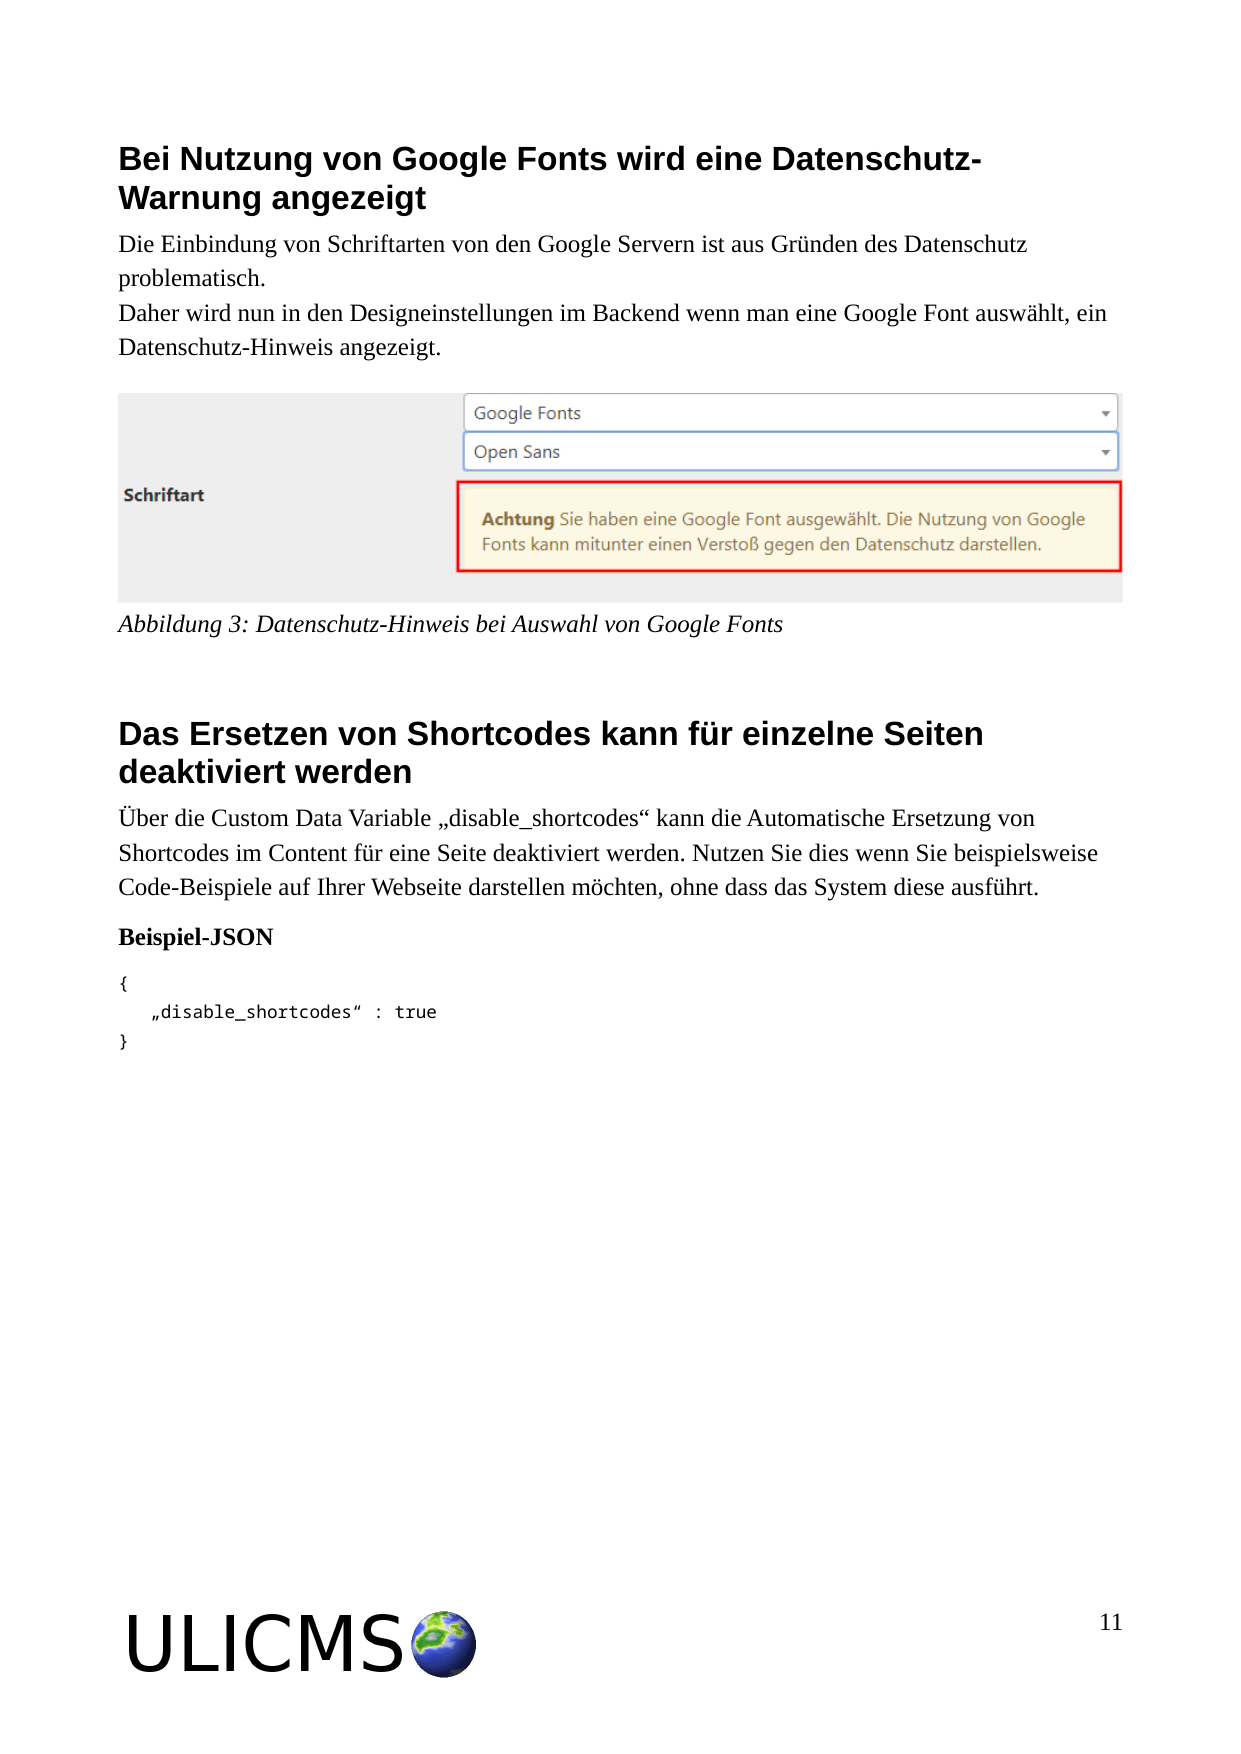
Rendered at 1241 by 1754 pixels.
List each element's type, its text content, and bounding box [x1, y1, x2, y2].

subtitle Bei Nutzung von Google Fonts wird eine Datenschutz-Warnung angezeigt [118, 139, 1123, 216]
picture [118, 393, 1123, 604]
subtitle Das Ersetzen von Shortcodes kann für einzelne Seiten deaktiviert werden [118, 714, 1123, 791]
text Beispiel-JSON [118, 922, 1123, 950]
text Über die Custom Data Variable „disable_shortcodes“ kann die Automatische Ersetzung von Shortcodes im Content für eine Seite deaktiviert werden. Nutzen Sie dies wenn Sie beispielsweise Code-Beispiele auf Ihrer Webseite darstellen möchten, ohne dass das System diese ausführt. [118, 803, 1123, 901]
text { „disable_shortcodes“ : true } [118, 971, 1123, 1053]
text Abbildung 3: Datenschutz-Hinweis bei Auswahl von Google Fonts [118, 604, 1123, 638]
picture [118, 1607, 479, 1681]
text Die Einbindung von Schriftarten von den Google Servern ist aus Gründen des Datenschutz problematisch. Daher wird nun in den Designeinstellungen im Backend wenn man eine Google Font auswählt, ein Datenschutz-Hinweis angezeigt. [118, 229, 1123, 361]
